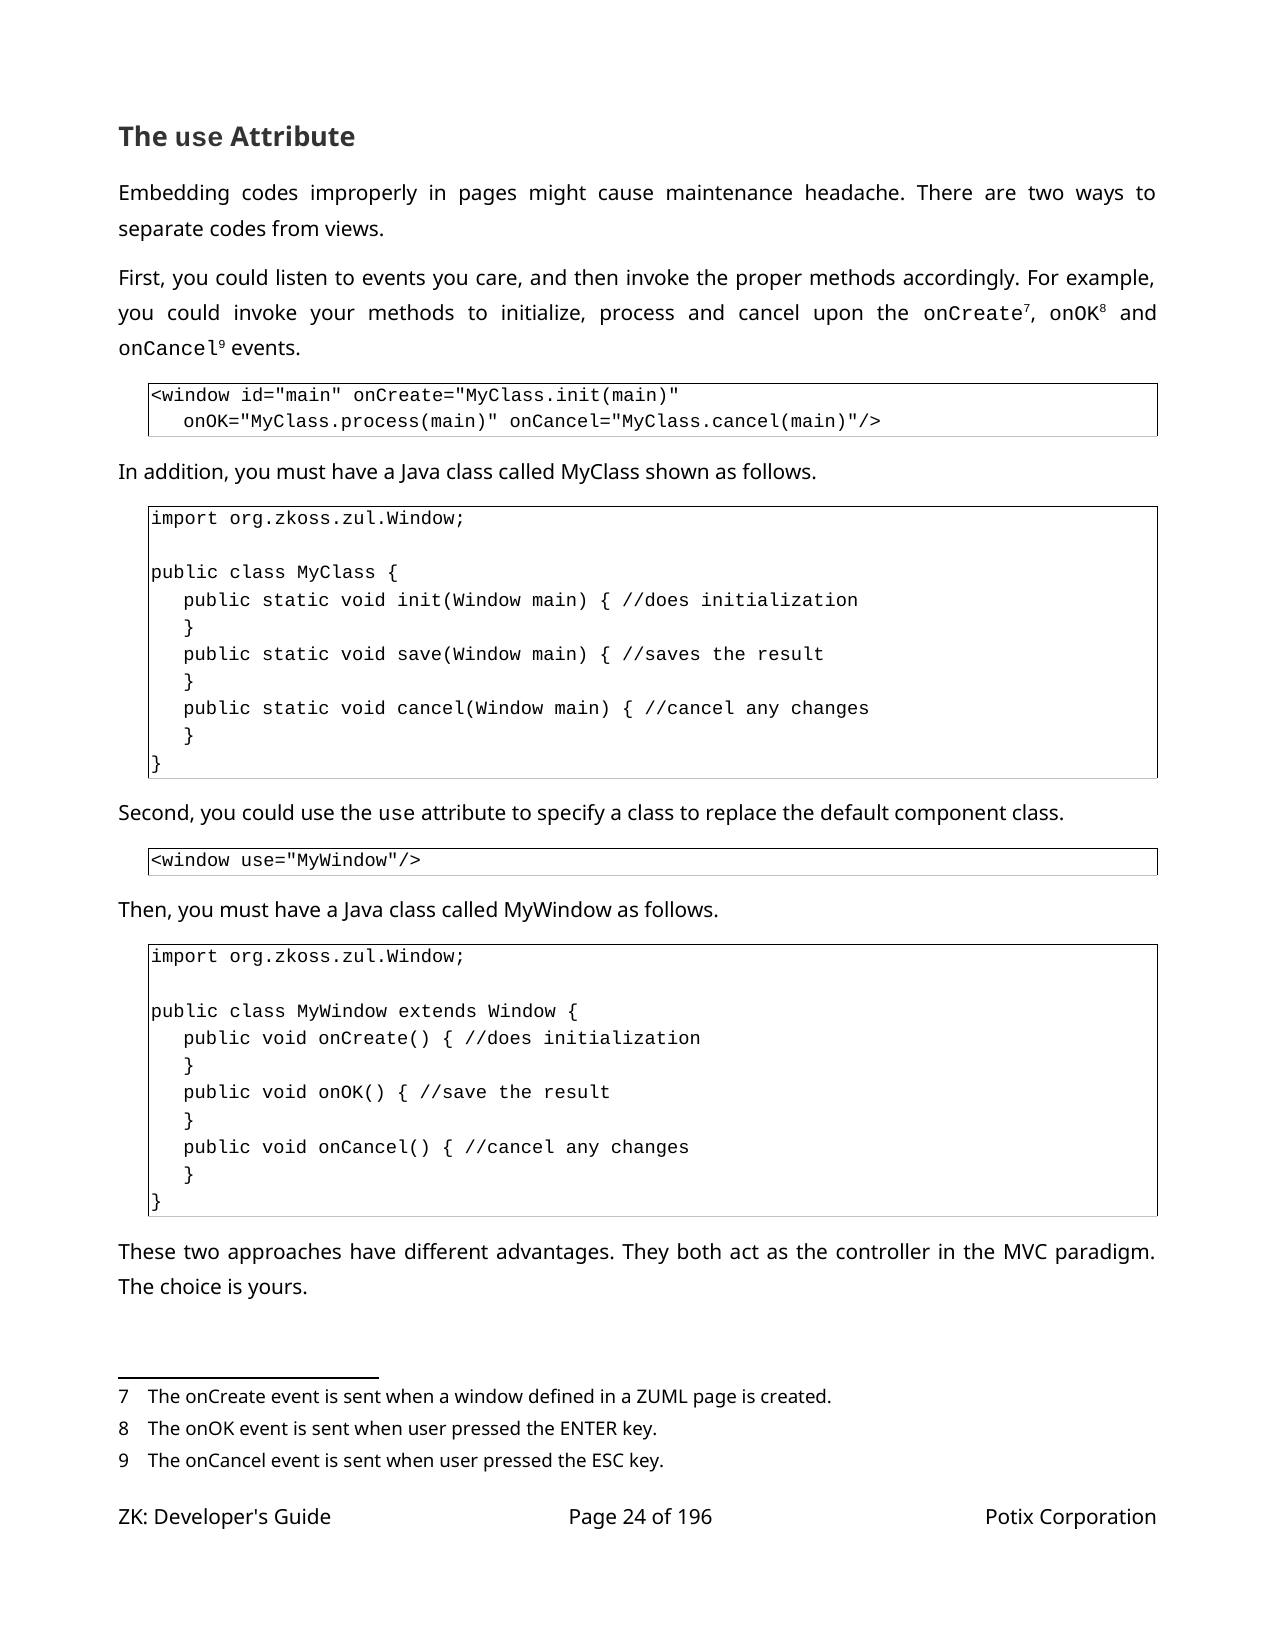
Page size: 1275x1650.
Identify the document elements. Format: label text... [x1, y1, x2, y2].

text <window use="MyWindow"/> [149, 849, 1157, 875]
text These two approaches have different advantages. They both act as the controller in the MVC paradigm. The choice is yours. [118, 1237, 1157, 1300]
text public void onOK() { //save the result [149, 1080, 1157, 1104]
text } [149, 614, 1157, 639]
text } [149, 669, 1157, 693]
text public static void save(Window main) { //saves the result [149, 642, 1157, 666]
text } [149, 1162, 1157, 1186]
text } [149, 1053, 1157, 1077]
text The onOK event is sent when user pressed the ENTER key. [118, 1416, 1157, 1441]
text The onCancel event is sent when user pressed the ESC key. [118, 1447, 1157, 1473]
text public void onCancel() { //cancel any changes [149, 1135, 1157, 1159]
text import org.zkoss.zul.Window; [149, 507, 1157, 530]
text <window id="main" onCreate="MyClass.init(main)" onOK="MyClass.process(main)" onCancel="MyClass.cancel(main)"/> [149, 384, 1157, 436]
text public class MyClass { [149, 560, 1157, 584]
text Embedding codes improperly in pages might cause maintenance headache. There are two ways to separate codes from views. [118, 178, 1157, 242]
text } [149, 723, 1157, 748]
text } [149, 1107, 1157, 1132]
text public static void init(Window main) { //does initialization [149, 587, 1157, 612]
text public void onCreate() { //does initialization [149, 1026, 1157, 1050]
text public class MyWindow extends Window { [149, 999, 1157, 1023]
subtitle The use Attribute [118, 118, 1157, 155]
text } [149, 1189, 1157, 1216]
text In addition, you must have a Java class called MyClass shown as follows. [118, 457, 1157, 485]
text } [149, 751, 1157, 778]
text The onCreate event is sent when a window defined in a ZUML page is created. [118, 1384, 1157, 1409]
text import org.zkoss.zul.Window; [149, 945, 1157, 969]
text public static void cancel(Window main) { //cancel any changes [149, 696, 1157, 720]
text Second, you could use the use attribute to specify a class to replace the default component class. [118, 798, 1157, 827]
text First, you could listen to events you care, and then invoke the proper methods accordingly. For example, you could invoke your methods to initialize, process and cancel upon the onCreate, onOK and onCancel events. [118, 263, 1157, 362]
text Then, you must have a Java class called MyWindow as follows. [118, 896, 1157, 924]
